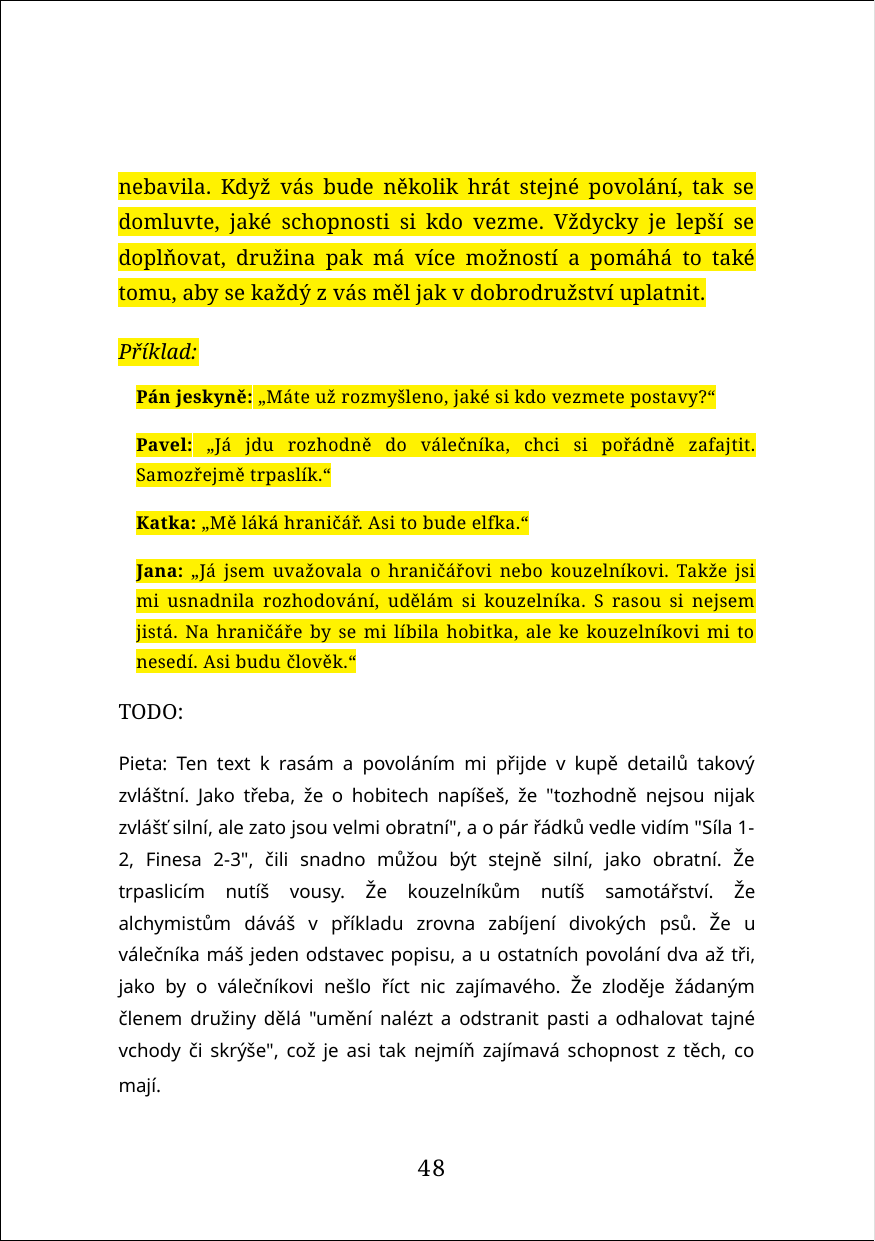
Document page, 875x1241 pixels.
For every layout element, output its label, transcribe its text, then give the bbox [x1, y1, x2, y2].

text TODO: [118, 697, 756, 726]
text Pieta: Ten text k rasám a povoláním mi přijde v kupě detailů takový zvláštní. Jako třeba, že o hobitech napíšeš, že "tozhodně nejsou nijak zvlášť silní, ale zato jsou velmi obratní", a o pár řádků vedle vidím "Síla 1-2, Finesa 2-3", čili snadno můžou být stejně silní, jako obratní. Že trpaslicím nutíš vousy. Že kouzelníkům nutíš samotářství. Že alchymistům dáváš v příkladu zrovna zabíjení divokých psů. Že u válečníka máš jeden odstavec popisu, a u ostatních povolání dva až tři, jako by o válečníkovi nešlo říct nic zajímavého. Že zloděje žádaným členem družiny dělá "umění nalézt a odstranit pasti a odhalovat tajné vchody či skrýše", což je asi tak nejmíň zajímavá schopnost z těch, co mají. [118, 751, 756, 1098]
text Katka: „Mě láká hraničář. Asi to bude elfka.“ [136, 511, 756, 535]
text nebavila. Když vás bude několik hrát stejné povolání, tak se domluvte, jaké schopnosti si kdo vezme. Vždycky je lepší se doplňovat, družina pak má více možností a pomáhá to také tomu, aby se každý z vás měl jak v dobrodružství uplatnit. [118, 172, 756, 307]
text Pavel: „Já jdu rozhodně do válečníka, chci si pořádně zafajtit. Samozřejmě trpaslík.“ [136, 433, 756, 487]
text Příklad: [118, 337, 756, 366]
text Pán jeskyně: „Máte už rozmyšleno, jaké si kdo vezmete postavy?“ [136, 385, 756, 409]
text Jana: „Já jsem uvažovala o hraničářovi nebo kouzelníkovi. Takže jsi mi usnadnila rozhodování, udělám si kouzelníka. S rasou si nejsem jistá. Na hraničáře by se mi líbila hobitka, ale ke kouzelníkovi mi to nesedí. Asi budu člověk.“ [136, 559, 756, 673]
